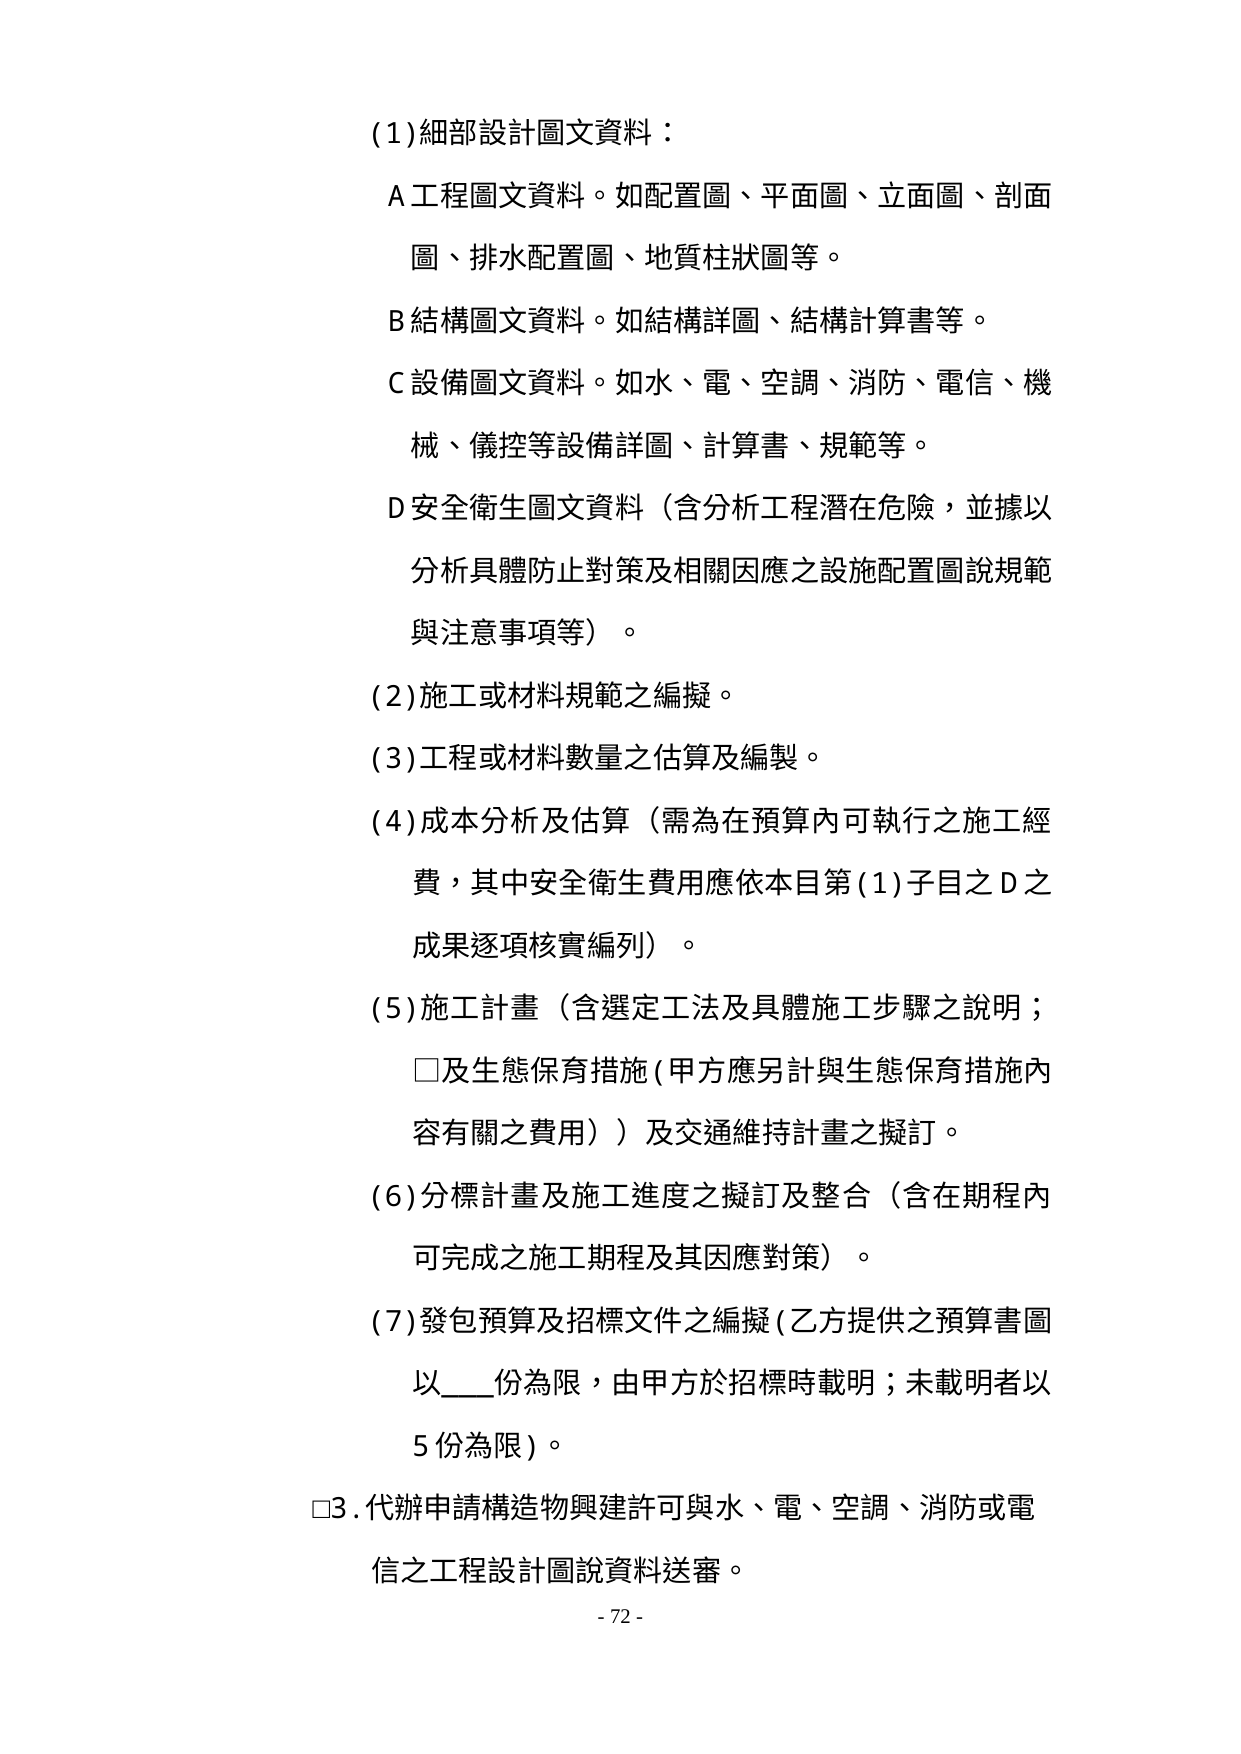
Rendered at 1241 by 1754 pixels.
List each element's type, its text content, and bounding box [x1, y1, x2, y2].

text (6)分標計畫及施工進度之擬訂及整合（含在期程內可完成之施工期程及其因應對策）。 [367, 1152, 1053, 1277]
text (5)施工計畫（含選定工法及具體施工步驟之說明；□及生態保育措施(甲方應另計與生態保育措施內容有關之費用））及交通維持計畫之擬訂。 [367, 964, 1053, 1152]
text C設備圖文資料。如水、電、空調、消防、電信、機械、儀控等設備詳圖、計算書、規範等。 [387, 339, 1053, 464]
text □3.代辦申請構造物興建許可與水、電、空調、消防或電信之工程設計圖說資料送審。 [312, 1464, 1053, 1589]
text (7)發包預算及招標文件之編擬(乙方提供之預算書圖以___份為限，由甲方於招標時載明；未載明者以5份為限)。 [367, 1277, 1053, 1464]
text A工程圖文資料。如配置圖、平面圖、立面圖、剖面圖、排水配置圖、地質柱狀圖等。 [387, 152, 1053, 277]
text (3)工程或材料數量之估算及編製。 [367, 714, 1053, 777]
text (2)施工或材料規範之編擬。 [367, 652, 1053, 714]
text (1)細部設計圖文資料： [367, 89, 1053, 152]
text D安全衛生圖文資料（含分析工程潛在危險，並據以分析具體防止對策及相關因應之設施配置圖說規範與注意事項等）。 [387, 464, 1053, 652]
text (4)成本分析及估算（需為在預算內可執行之施工經費，其中安全衛生費用應依本目第(1)子目之D之成果逐項核實編列）。 [367, 777, 1053, 964]
text B結構圖文資料。如結構詳圖、結構計算書等。 [387, 277, 1053, 339]
